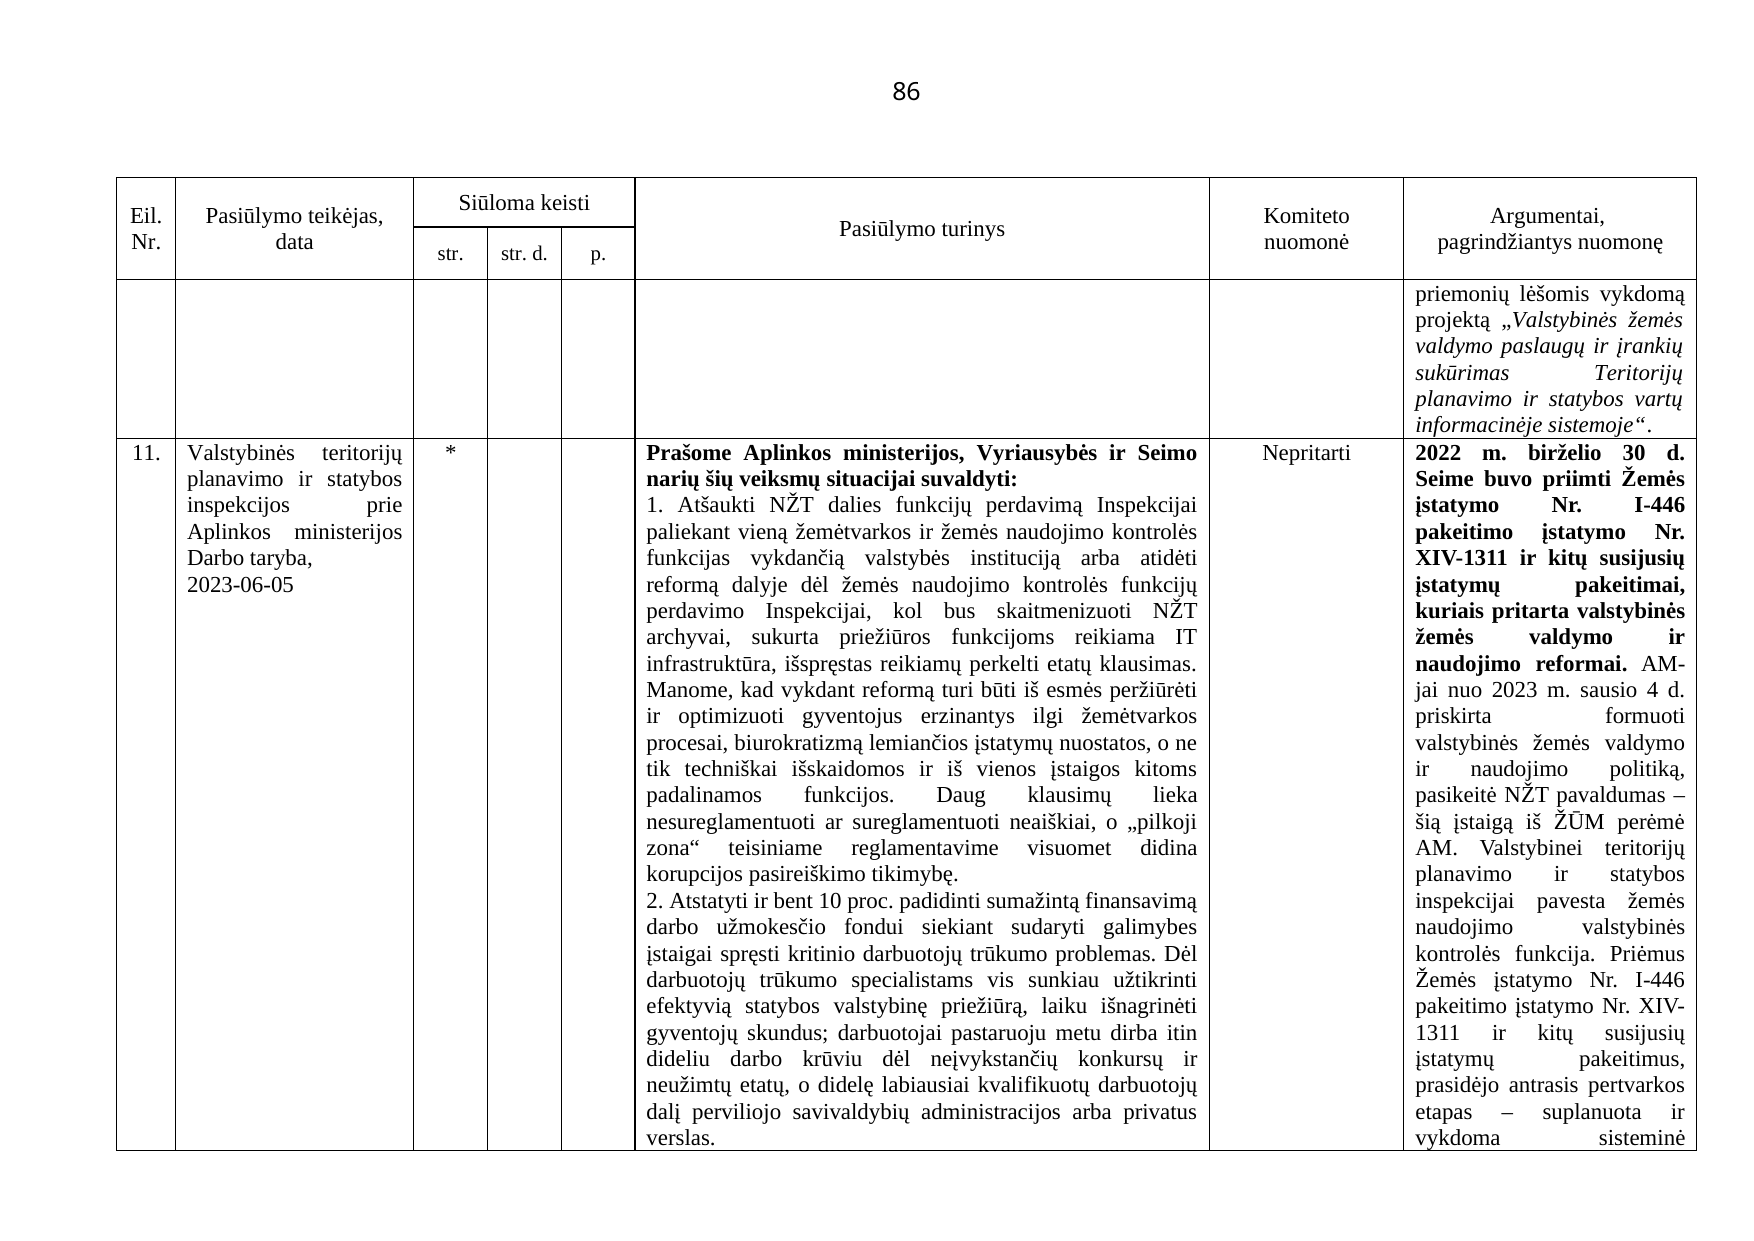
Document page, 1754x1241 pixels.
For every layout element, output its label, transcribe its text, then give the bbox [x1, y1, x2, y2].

table_cell [117, 280, 175, 438]
table_cell Valstybinės teritorijų planavimo ir statybos inspekcijos prie Aplinkos ministerijos Darbo taryba, 2023-06-05 [176, 439, 413, 1150]
table_header Komiteto nuomonė [1210, 178, 1403, 279]
table_cell [176, 280, 413, 438]
table_cell str. [414, 228, 487, 279]
table_cell p. [562, 228, 634, 279]
table_header Pasiūlymo turinys [636, 178, 1209, 279]
table_cell [414, 280, 487, 438]
table_cell [488, 280, 561, 438]
table_cell str. d. [488, 228, 561, 279]
table_cell 11. [117, 439, 175, 1150]
table_header Siūloma keisti [414, 178, 634, 226]
table_cell [488, 439, 561, 1150]
table_cell Nepritarti [1210, 439, 1403, 1150]
table_cell [636, 280, 1209, 438]
table_cell priemonių lėšomis vykdomą projektą „Valstybinės žemės valdymo paslaugų ir įrankių sukūrimas Teritorijų planavimo ir statybos vartų informacinėje sistemoje“. [1404, 280, 1696, 438]
table_cell 2022 m. birželio 30 d. Seime buvo priimti Žemės įstatymo Nr. I-446 pakeitimo įstatymo Nr. XIV-1311 ir kitų susijusių įstatymų pakeitimai, kuriais pritarta valstybinės žemės valdymo ir naudojimo reformai. AM-jai nuo 2023 m. sausio 4 d. priskirta formuoti valstybinės žemės valdymo ir naudojimo politiką, pasikeitė NŽT pavaldumas – šią įstaigą iš ŽŪM perėmė AM. Valstybinei teritorijų planavimo ir statybos inspekcijai pavesta žemės naudojimo valstybinės kontrolės funkcija. Priėmus Žemės įstatymo Nr. I-446 pakeitimo įstatymo Nr. XIV-1311 ir kitų susijusių įstatymų pakeitimus, prasidėjo antrasis pertvarkos etapas – suplanuota ir vykdoma sisteminė [1404, 439, 1696, 1150]
table_header Eil. Nr. [117, 178, 175, 279]
table_cell [562, 439, 634, 1150]
table_cell * [414, 439, 487, 1150]
table_cell Prašome Aplinkos ministerijos, Vyriausybės ir Seimo narių šių veiksmų situacijai suvaldyti: 1. Atšaukti NŽT dalies funkcijų perdavimą Inspekcijai paliekant vieną žemėtvarkos ir žemės naudojimo kontrolės funkcijas vykdančią valstybės instituciją arba atidėti reformą dalyje dėl žemės naudojimo kontrolės funkcijų perdavimo Inspekcijai, kol bus skaitmenizuoti NŽT archyvai, sukurta priežiūros funkcijoms reikiama IT infrastruktūra, išspręstas reikiamų perkelti etatų klausimas. Manome, kad vykdant reformą turi būti iš esmės peržiūrėti ir optimizuoti gyventojus erzinantys ilgi žemėtvarkos procesai, biurokratizmą lemiančios įstatymų nuostatos, o ne tik techniškai išskaidomos ir iš vienos įstaigos kitoms padalinamos funkcijos. Daug klausimų lieka nesureglamentuoti ar sureglamentuoti neaiškiai, o „pilkoji zona“ teisiniame reglamentavime visuomet didina korupcijos pasireiškimo tikimybę. 2. Atstatyti ir bent 10 proc. padidinti sumažintą finansavimą darbo užmokesčio fondui siekiant sudaryti galimybes įstaigai spręsti kritinio darbuotojų trūkumo problemas. Dėl darbuotojų trūkumo specialistams vis sunkiau užtikrinti efektyvią statybos valstybinę priežiūrą, laiku išnagrinėti gyventojų skundus; darbuotojai pastaruoju metu dirba itin dideliu darbo krūviu dėl neįvykstančių konkursų ir neužimtų etatų, o didelę labiausiai kvalifikuotų darbuotojų dalį perviliojo savivaldybių administracijos arba privatus verslas. [636, 439, 1209, 1150]
table_header Pasiūlymo teikėjas, data [176, 178, 413, 279]
table_cell [1210, 280, 1403, 438]
table_header Argumentai, pagrindžiantys nuomonę [1404, 178, 1696, 279]
table_cell [562, 280, 634, 438]
